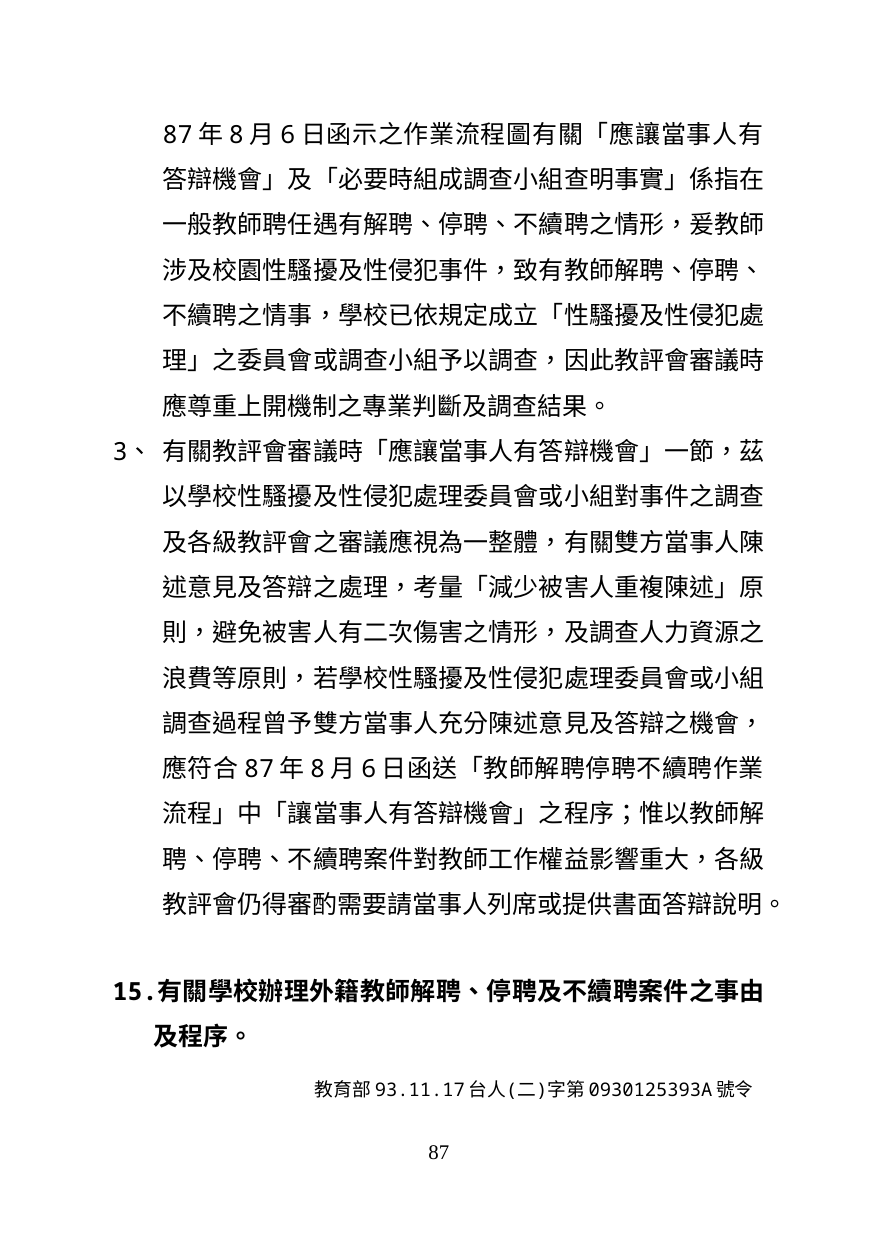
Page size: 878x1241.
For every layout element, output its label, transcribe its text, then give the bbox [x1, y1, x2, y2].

list 87年8月6日函示之作業流程圖有關「應讓當事人有答辯機會」及「必要時組成調查小組查明事實」係指在一般教師聘任遇有解聘、停聘、不續聘之情形，爰教師涉及校園性騷擾及性侵犯事件，致有教師解聘、停聘、不續聘之情事，學校已依規定成立「性騷擾及性侵犯處理」之委員會或調查小組予以調查，因此教評會審議時應尊重上開機制之專業判斷及調查結果。 [112, 114, 765, 422]
text 教育部93.11.17台人(二)字第0930125393A號令 [112, 1075, 753, 1102]
text 15.有關學校辦理外籍教師解聘、停聘及不續聘案件之事由及程序。 [112, 972, 765, 1053]
list 有關教評會審議時「應讓當事人有答辯機會」一節，茲以學校性騷擾及性侵犯處理委員會或小組對事件之調查及各級教評會之審議應視為一整體，有關雙方當事人陳述意見及答辯之處理，考量「減少被害人重複陳述」原則，避免被害人有二次傷害之情形，及調查人力資源之浪費等原則，若學校性騷擾及性侵犯處理委員會或小組調查過程曾予雙方當事人充分陳述意見及答辯之機會，應符合87年8月6日函送「教師解聘停聘不續聘作業流程」中「讓當事人有答辯機會」之程序；惟以教師解聘、停聘、不續聘案件對教師工作權益影響重大，各級教評會仍得審酌需要請當事人列席或提供書面答辯說明。 [112, 431, 765, 921]
